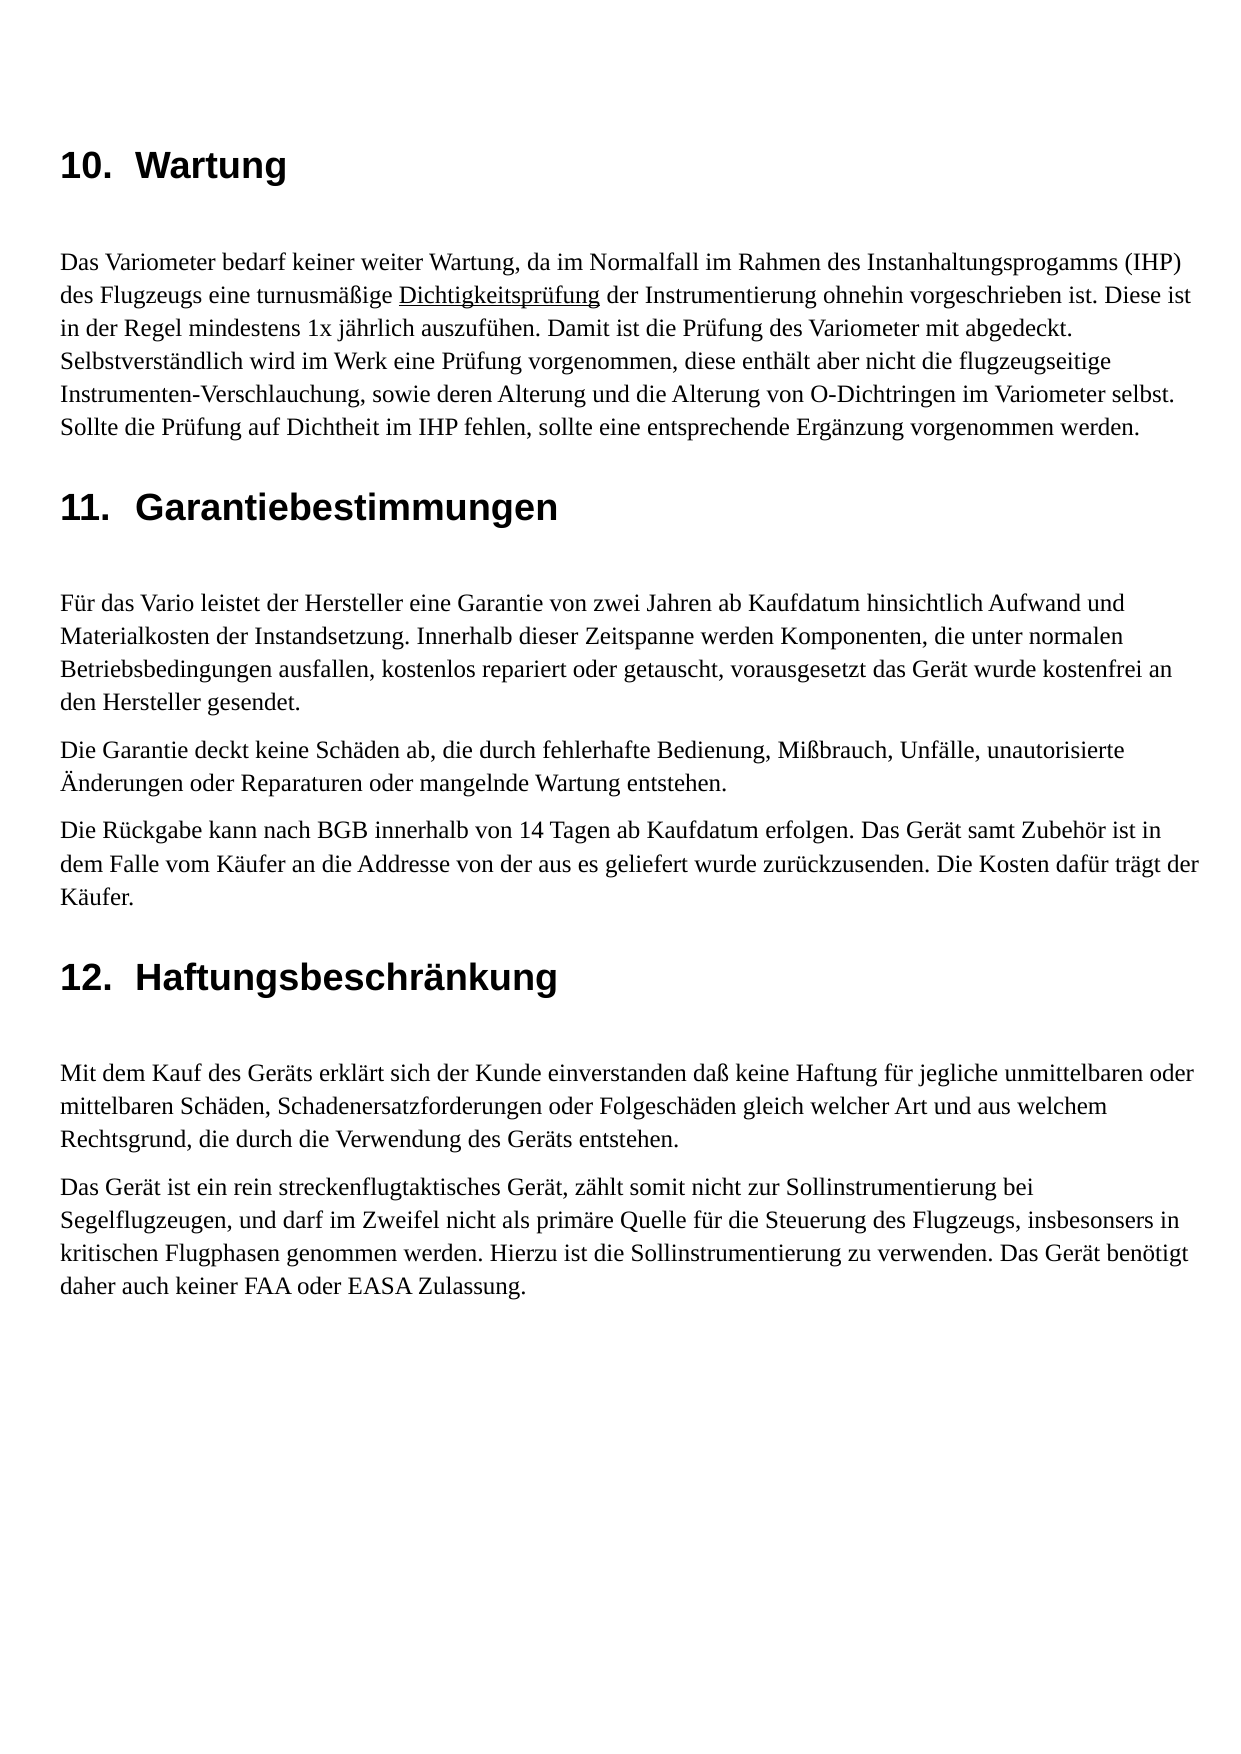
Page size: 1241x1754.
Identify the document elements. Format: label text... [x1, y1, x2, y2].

text Das Gerät ist ein rein streckenflugtaktisches Gerät, zählt somit nicht zur Sollinstrumentierung bei Segelflugzeugen, und darf im Zweifel nicht als primäre Quelle für die Steuerung des Flugzeugs, insbesonsers in kritischen Flugphasen genommen werden. Hierzu ist die Sollinstrumentierung zu verwenden. Das Gerät benötigt daher auch keiner FAA oder EASA Zulassung. [60, 1172, 1207, 1299]
text Die Garantie deckt keine Schäden ab, die durch fehlerhafte Bedienung, Mißbrauch, Unfälle, unautorisierte Änderungen oder Reparaturen oder mangelnde Wartung entstehen. [60, 735, 1207, 797]
subtitle Haftungsbeschränkung [60, 954, 1207, 998]
text Die Rückgabe kann nach BGB innerhalb von 14 Tagen ab Kaufdatum erfolgen. Das Gerät samt Zubehör ist in dem Falle vom Käufer an die Addresse von der aus es geliefert wurde zurückzusenden. Die Kosten dafür trägt der Käufer. [60, 816, 1207, 910]
subtitle Wartung [60, 143, 1207, 187]
text Das Variometer bedarf keiner weiter Wartung, da im Normalfall im Rahmen des Instanhaltungsprogamms (IHP) des Flugzeugs eine turnusmäßige Dichtigkeitsprüfung der Instrumentierung ohnehin vorgeschrieben ist. Diese ist in der Regel mindestens 1x jährlich auszufühen. Damit ist die Prüfung des Variometer mit abgedeckt. Selbstverständlich wird im Werk eine Prüfung vorgenommen, diese enthält aber nicht die flugzeugseitige Instrumenten-Verschlauchung, sowie deren Alterung und die Alterung von O-Dichtringen im Variometer selbst. Sollte die Prüfung auf Dichtheit im IHP fehlen, sollte eine entsprechende Ergänzung vorgenommen werden. [60, 247, 1207, 441]
text Für das Vario leistet der Hersteller eine Garantie von zwei Jahren ab Kaufdatum hinsichtlich Aufwand und Materialkosten der Instandsetzung. Innerhalb dieser Zeitspanne werden Komponenten, die unter normalen Betriebsbedingungen ausfallen, kostenlos repariert oder getauscht, vorausgesetzt das Gerät wurde kostenfrei an den Hersteller gesendet. [60, 588, 1207, 716]
subtitle Garantiebestimmungen [60, 484, 1207, 528]
text Mit dem Kauf des Geräts erklärt sich der Kunde einverstanden daß keine Haftung für jegliche unmittelbaren oder mittelbaren Schäden, Schadenersatzforderungen oder Folgeschäden gleich welcher Art und aus welchem Rechtsgrund, die durch die Verwendung des Geräts entstehen. [60, 1058, 1207, 1153]
